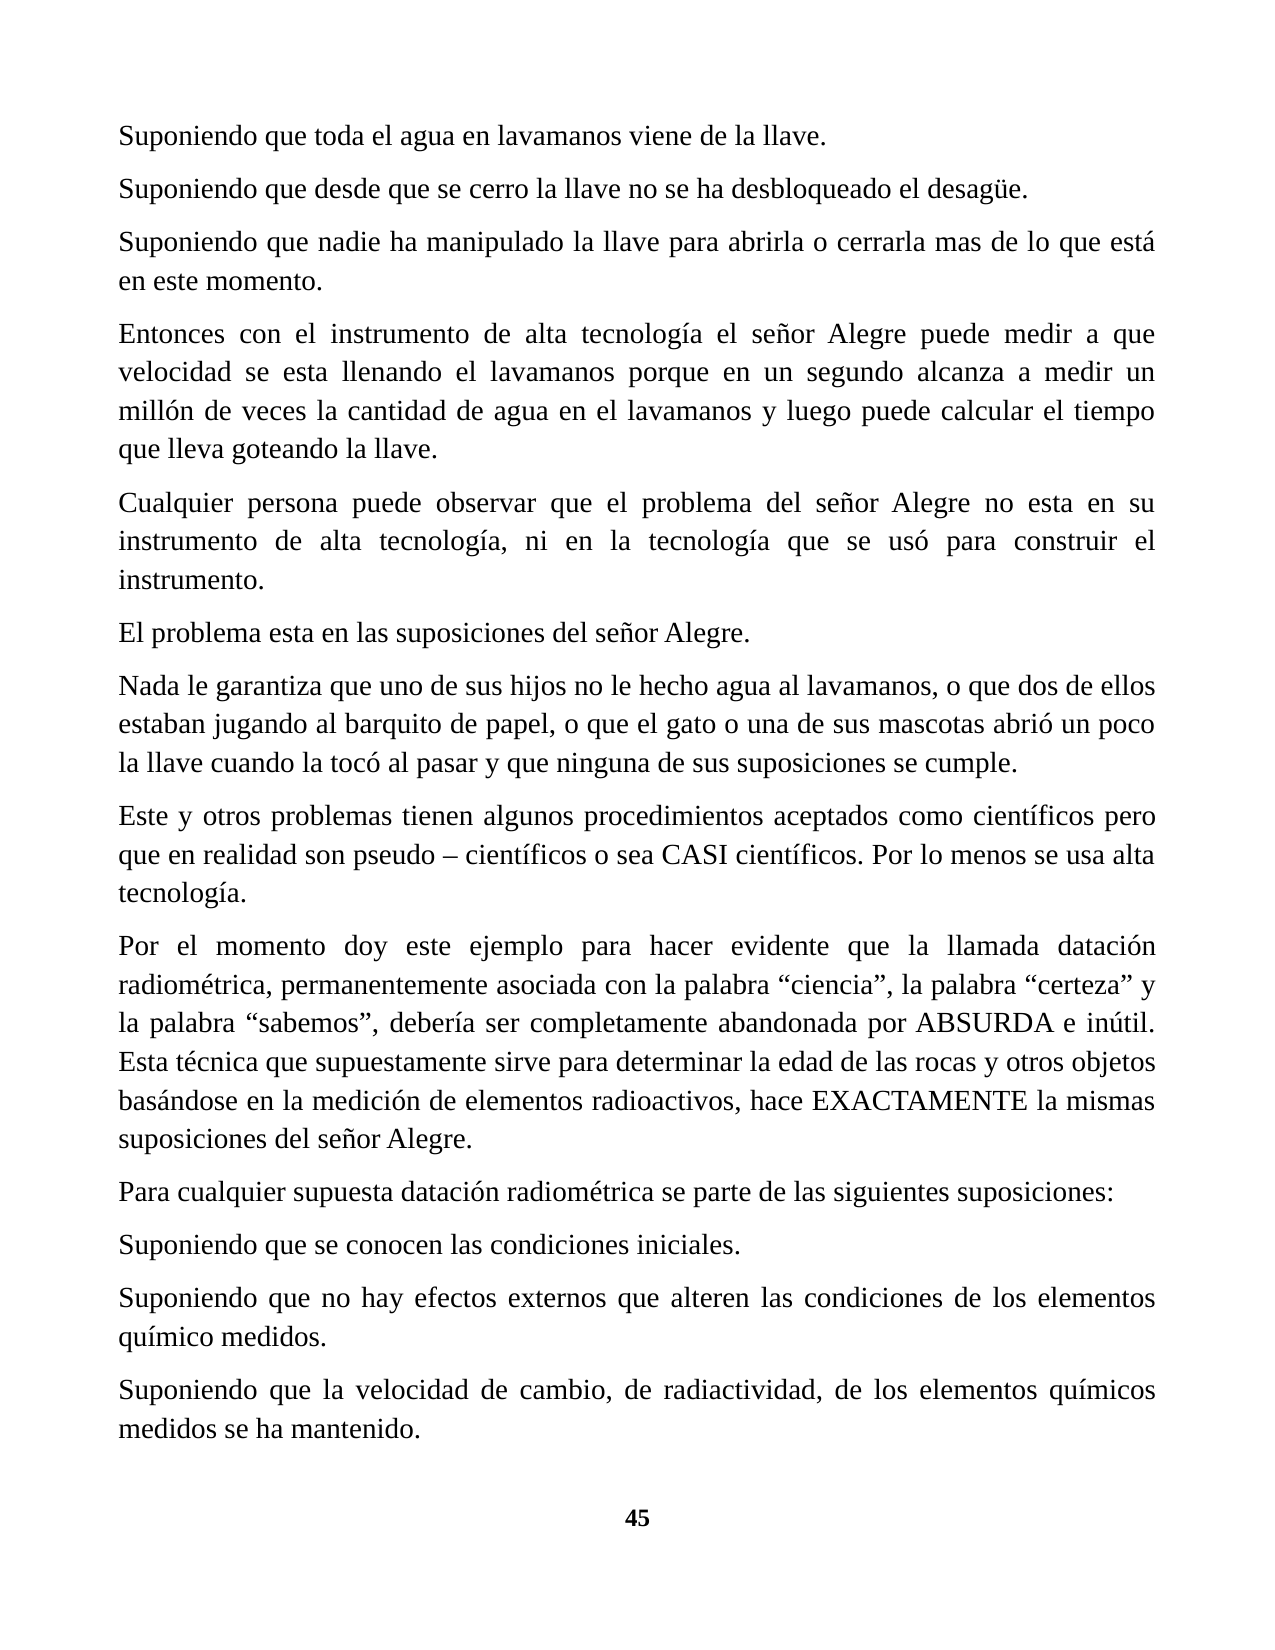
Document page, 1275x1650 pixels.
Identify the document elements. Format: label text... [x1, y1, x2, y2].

text Entonces con el instrumento de alta tecnología el señor Alegre puede medir a que velocidad se esta llenando el lavamanos porque en un segundo alcanza a medir un millón de veces la cantidad de agua en el lavamanos y luego puede calcular el tiempo que lleva goteando la llave. [118, 316, 1157, 465]
text Cualquier persona puede observar que el problema del señor Alegre no esta en su instrumento de alta tecnología, ni en la tecnología que se usó para construir el instrumento. [118, 485, 1157, 595]
text Suponiendo que no hay efectos externos que alteren las condiciones de los elementos químico medidos. [118, 1281, 1157, 1353]
text El problema esta en las suposiciones del señor Alegre. [118, 615, 1157, 648]
text Suponiendo que desde que se cerro la llave no se ha desbloqueado el desagüe. [118, 171, 1157, 205]
text Nada le garantiza que uno de sus hijos no le hecho agua al lavamanos, o que dos de ellos estaban jugando al barquito de papel, o que el gato o una de sus mascotas abrió un poco la llave cuando la tocó al pasar y que ninguna de sus suposiciones se cumple. [118, 668, 1157, 779]
text Suponiendo que toda el agua en lavamanos viene de la llave. [118, 118, 1157, 152]
text Para cualquier supuesta datación radiométrica se parte de las siguientes suposiciones: [118, 1174, 1157, 1208]
text Este y otros problemas tienen algunos procedimientos aceptados como científicos pero que en realidad son pseudo – científicos o sea CASI científicos. Por lo menos se usa alta tecnología. [118, 798, 1157, 909]
text Suponiendo que se conocen las condiciones iniciales. [118, 1227, 1157, 1261]
text Suponiendo que nadie ha manipulado la llave para abrirla o cerrarla mas de lo que está en este momento. [118, 224, 1157, 296]
text Por el momento doy este ejemplo para hacer evidente que la llamada datación radiométrica, permanentemente asociada con la palabra “ciencia”, la palabra “certeza” y la palabra “sabemos”, debería ser completamente abandonada por ABSURDA e inútil. Esta técnica que supuestamente sirve para determinar la edad de las rocas y otros objetos basándose en la medición de elementos radioactivos, hace EXACTAMENTE la mismas suposiciones del señor Alegre. [118, 928, 1157, 1155]
text Suponiendo que la velocidad de cambio, de radiactividad, de los elementos químicos medidos se ha mantenido. [118, 1372, 1157, 1444]
